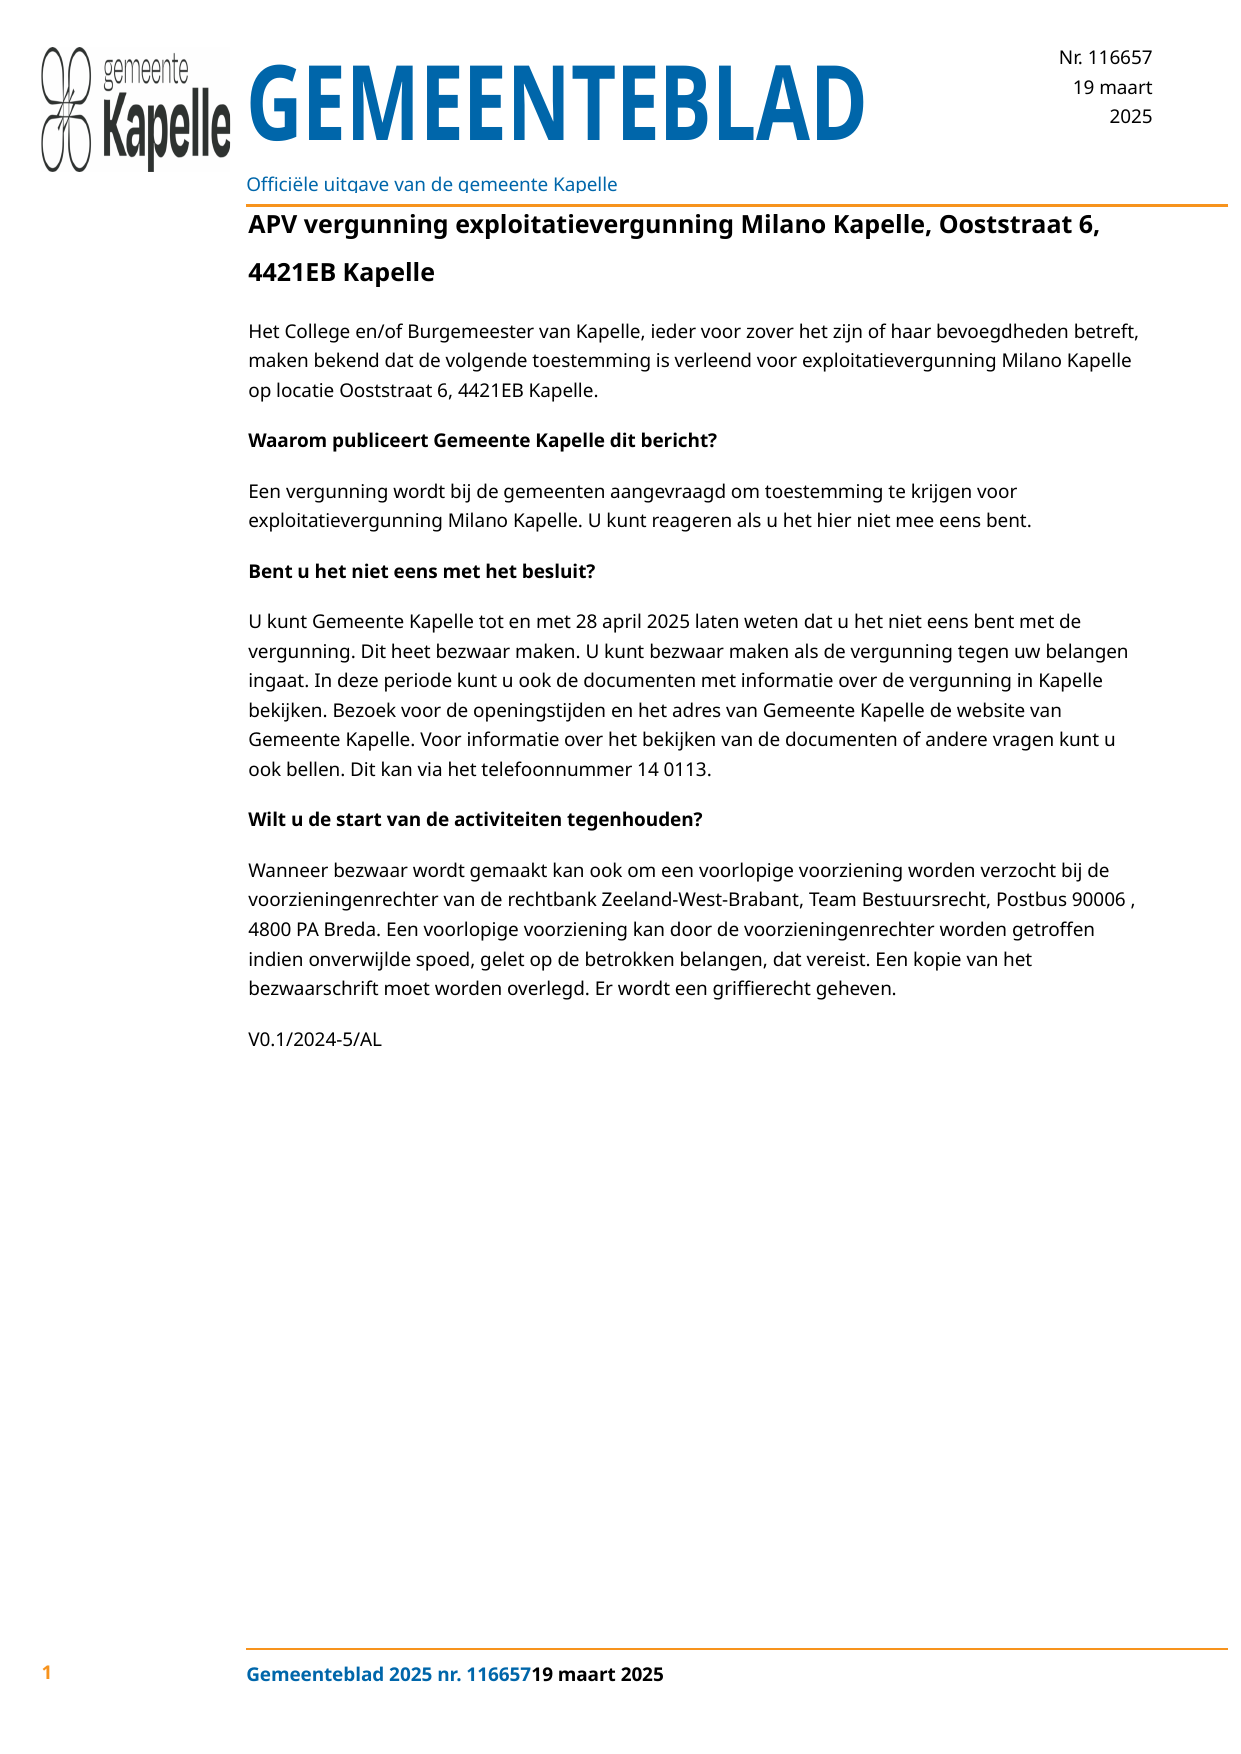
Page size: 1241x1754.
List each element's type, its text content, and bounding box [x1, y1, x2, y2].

text Wanneer bezwaar wordt gemaakt kan ook om een voorlopige voorziening worden verzocht bij de voorzieningenrechter van de rechtbank Zeeland-West-Brabant, Team Bestuursrecht, Postbus 90006 , 4800 PA Breda. Een voorlopige voorziening kan door de voorzieningenrechter worden getroffen indien onverwijlde spoed, gelet op de betrokken belangen, dat vereist. Een kopie van het bezwaarschrift moet worden overlegd. Er wordt een griffierecht geheven. [248, 857, 1152, 1001]
text Een vergunning wordt bij de gemeenten aangevraagd om toestemming te krijgen voor exploitatievergunning Milano Kapelle. U kunt reageren als u het hier niet mee eens bent. [248, 478, 1152, 533]
picture [41, 47, 231, 172]
text U kunt Gemeente Kapelle tot en met 28 april 2025 laten weten dat u het niet eens bent met de vergunning. Dit heet bezwaar maken. U kunt bezwaar maken als de vergunning tegen uw belangen ingaat. In deze periode kunt u ook de documenten met informatie over de vergunning in Kapelle bekijken. Bezoek voor de openingstijden en het adres van Gemeente Kapelle de website van Gemeente Kapelle. Voor informatie over het bekijken van de documenten of andere vragen kunt u ook bellen. Dit kan via het telefoonnummer 14 0113. [248, 608, 1152, 782]
text V0.1/2024-5/AL [248, 1026, 1152, 1052]
text APV vergunning exploitatievergunning Milano Kapelle, Ooststraat 6, 4421EB Kapelle [248, 207, 1152, 288]
text Wilt u de start van de activiteiten tegenhouden? [248, 807, 1152, 832]
text Waarom publiceert Gemeente Kapelle dit bericht? [248, 427, 1152, 453]
text Bent u het niet eens met het besluit? [248, 558, 1152, 584]
text Het College en/of Burgemeester van Kapelle, ieder voor zover het zijn of haar bevoegdheden betreft, maken bekend dat de volgende toestemming is verleend voor exploitatievergunning Milano Kapelle op locatie Ooststraat 6, 4421EB Kapelle. [248, 318, 1152, 403]
